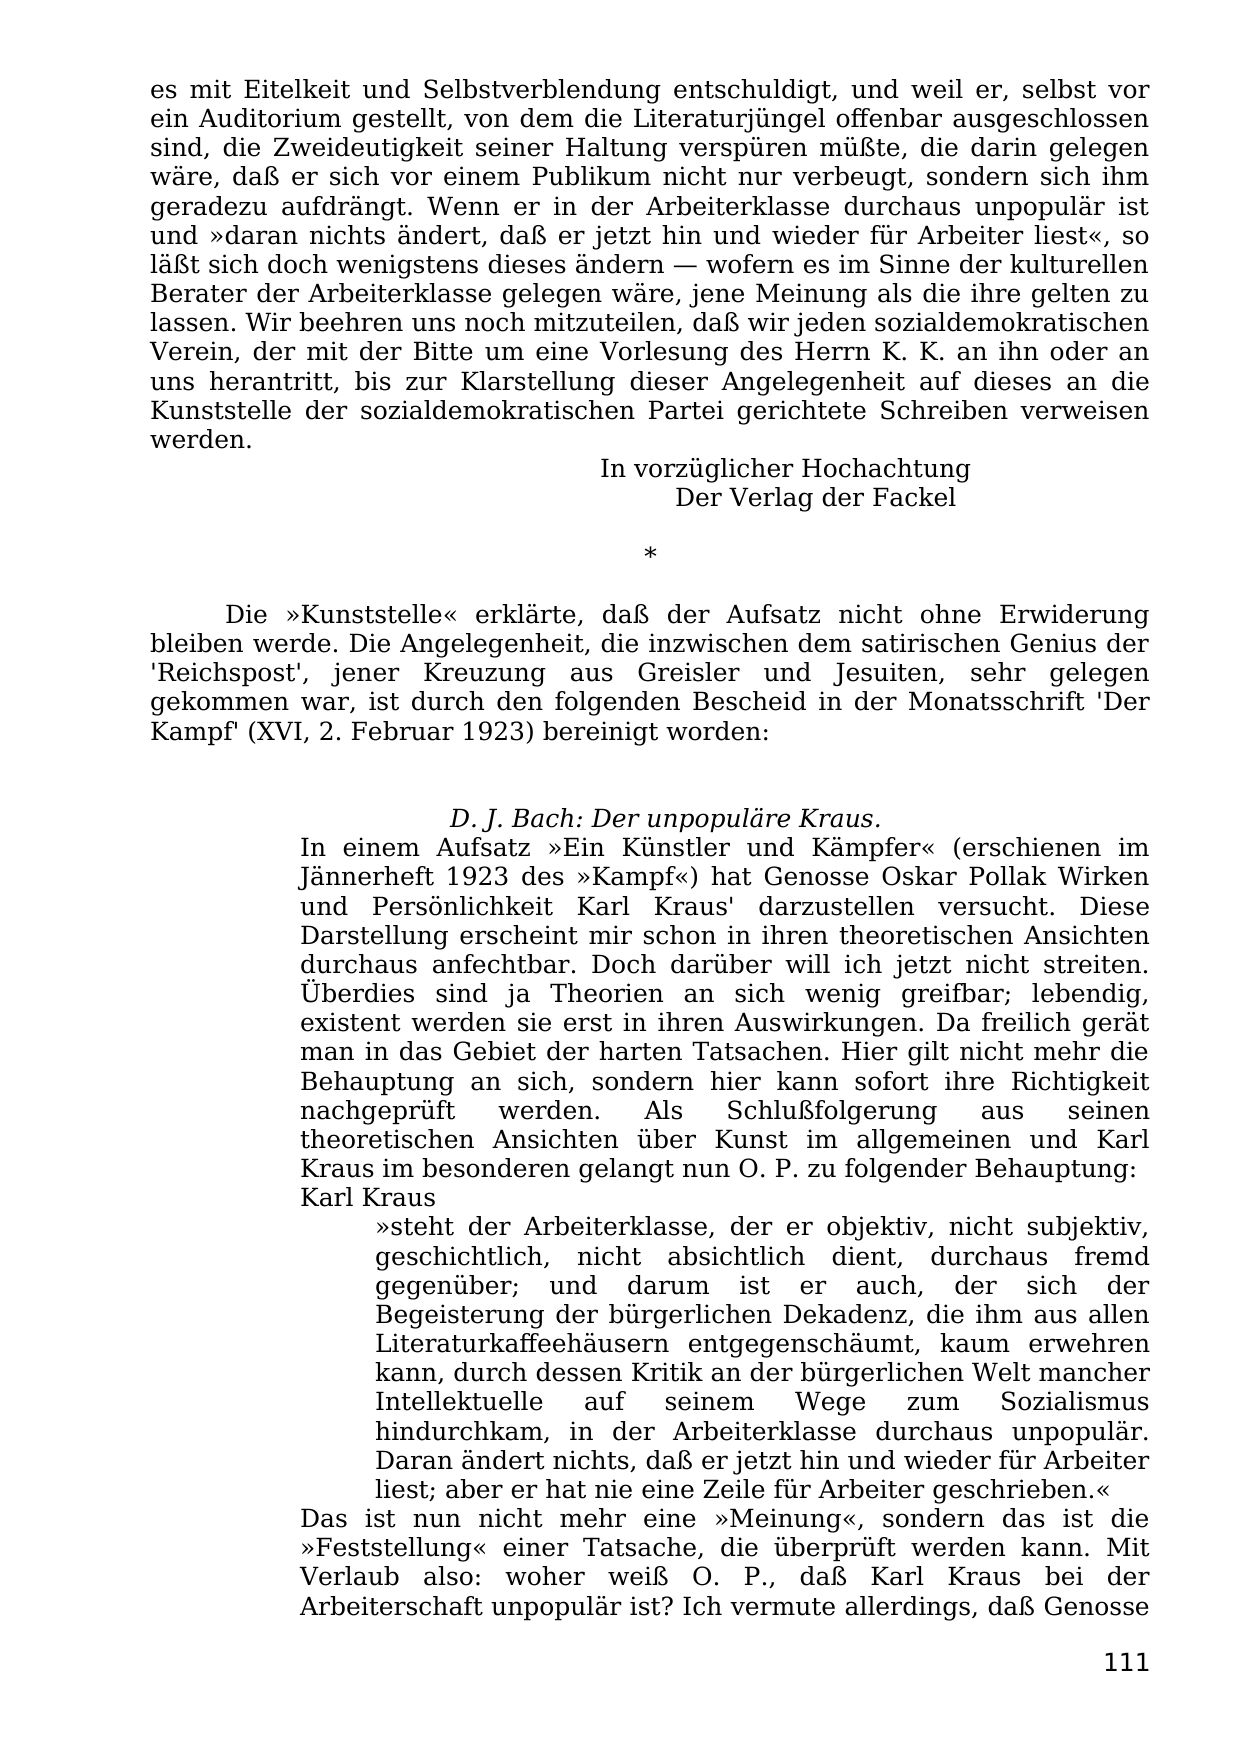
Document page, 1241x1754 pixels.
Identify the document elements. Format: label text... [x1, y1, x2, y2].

text Die »Kunststelle« erklärte, daß der Aufsatz nicht ohne Erwiderung bleiben werde. Die Angelegenheit, die inzwischen dem satirischen Genius der 'Reichspost', jener Kreuzung aus Greisler und Jesuiten, sehr gelegen gekommen war, ist durch den folgenden Bescheid in der Monatsschrift 'Der Kampf' (XVI, 2. Februar 1923) bereinigt worden: [150, 600, 1151, 746]
text In einem Aufsatz »Ein Künstler und Kämpfer« (erschienen im Jännerheft 1923 des »Kampf«) hat Genosse Oskar Pollak Wirken und Persönlichkeit Karl Kraus' darzustellen versucht. Diese Darstellung erscheint mir schon in ihren theoretischen Ansichten durchaus anfechtbar. Doch darüber will ich jetzt nicht streiten. Überdies sind ja Theorien an sich wenig greifbar; lebendig, existent werden sie erst in ihren Auswirkungen. Da freilich gerät man in das Gebiet der harten Tatsachen. Hier gilt nicht mehr die Behauptung an sich, sondern hier kann sofort ihre Richtigkeit nachgeprüft werden. Als Schlußfolgerung aus seinen theoretischen Ansichten über Kunst im allgemeinen und Karl Kraus im besonderen gelangt nun O. P. zu folgender Behauptung: [300, 833, 1151, 1183]
text es mit Eitelkeit und Selbstverblendung entschuldigt, und weil er, selbst vor ein Auditorium gestellt, von dem die Literaturjüngel offenbar ausgeschlossen sind, die Zweideutigkeit seiner Haltung verspüren müßte, die darin gelegen wäre, daß er sich vor einem Publikum nicht nur verbeugt, sondern sich ihm geradezu aufdrängt. Wenn er in der Arbeiterklasse durchaus unpopulär ist und »daran nichts ändert, daß er jetzt hin und wieder für Arbeiter liest«, so läßt sich doch wenigstens dieses ändern — wofern es im Sinne der kulturellen Berater der Arbeiterklasse gelegen wäre, jene Meinung als die ihre gelten zu lassen. Wir beehren uns noch mitzuteilen, daß wir jeden sozialdemokratischen Verein, der mit der Bitte um eine Vorlesung des Herrn K. K. an ihn oder an uns herantritt, bis zur Klarstellung dieser Angelegenheit auf dieses an die Kunststelle der sozialdemokratischen Partei gerichtete Schreiben verweisen werden. [150, 75, 1151, 454]
text In vorzüglicher Hochachtung [150, 454, 1151, 483]
text D. J. Bach: Der unpopuläre Kraus. [300, 804, 1151, 833]
text Der Verlag der Fackel [150, 483, 1151, 512]
text * [150, 542, 1151, 571]
text Das ist nun nicht mehr eine »Meinung«, sondern das ist die »Feststellung« einer Tatsache, die überprüft werden kann. Mit Verlaub also: woher weiß O. P., daß Karl Kraus bei der Arbeiterschaft unpopulär ist? Ich vermute allerdings, daß Genosse [300, 1504, 1151, 1621]
text »steht der Arbeiterklasse, der er objektiv, nicht subjektiv, geschichtlich, nicht absichtlich dient, durchaus fremd gegenüber; und darum ist er auch, der sich der Begeisterung der bürgerlichen Dekadenz, die ihm aus allen Literaturkaffeehäusern entgegenschäumt, kaum erwehren kann, durch dessen Kritik an der bürgerlichen Welt mancher Intellektuelle auf seinem Wege zum Sozialismus hindurchkam, in der Arbeiterklasse durchaus unpopulär. Daran ändert nichts, daß er jetzt hin und wieder für Arbeiter liest; aber er hat nie eine Zeile für Arbeiter geschrieben.« [375, 1212, 1151, 1504]
text Karl Kraus [300, 1183, 1151, 1212]
